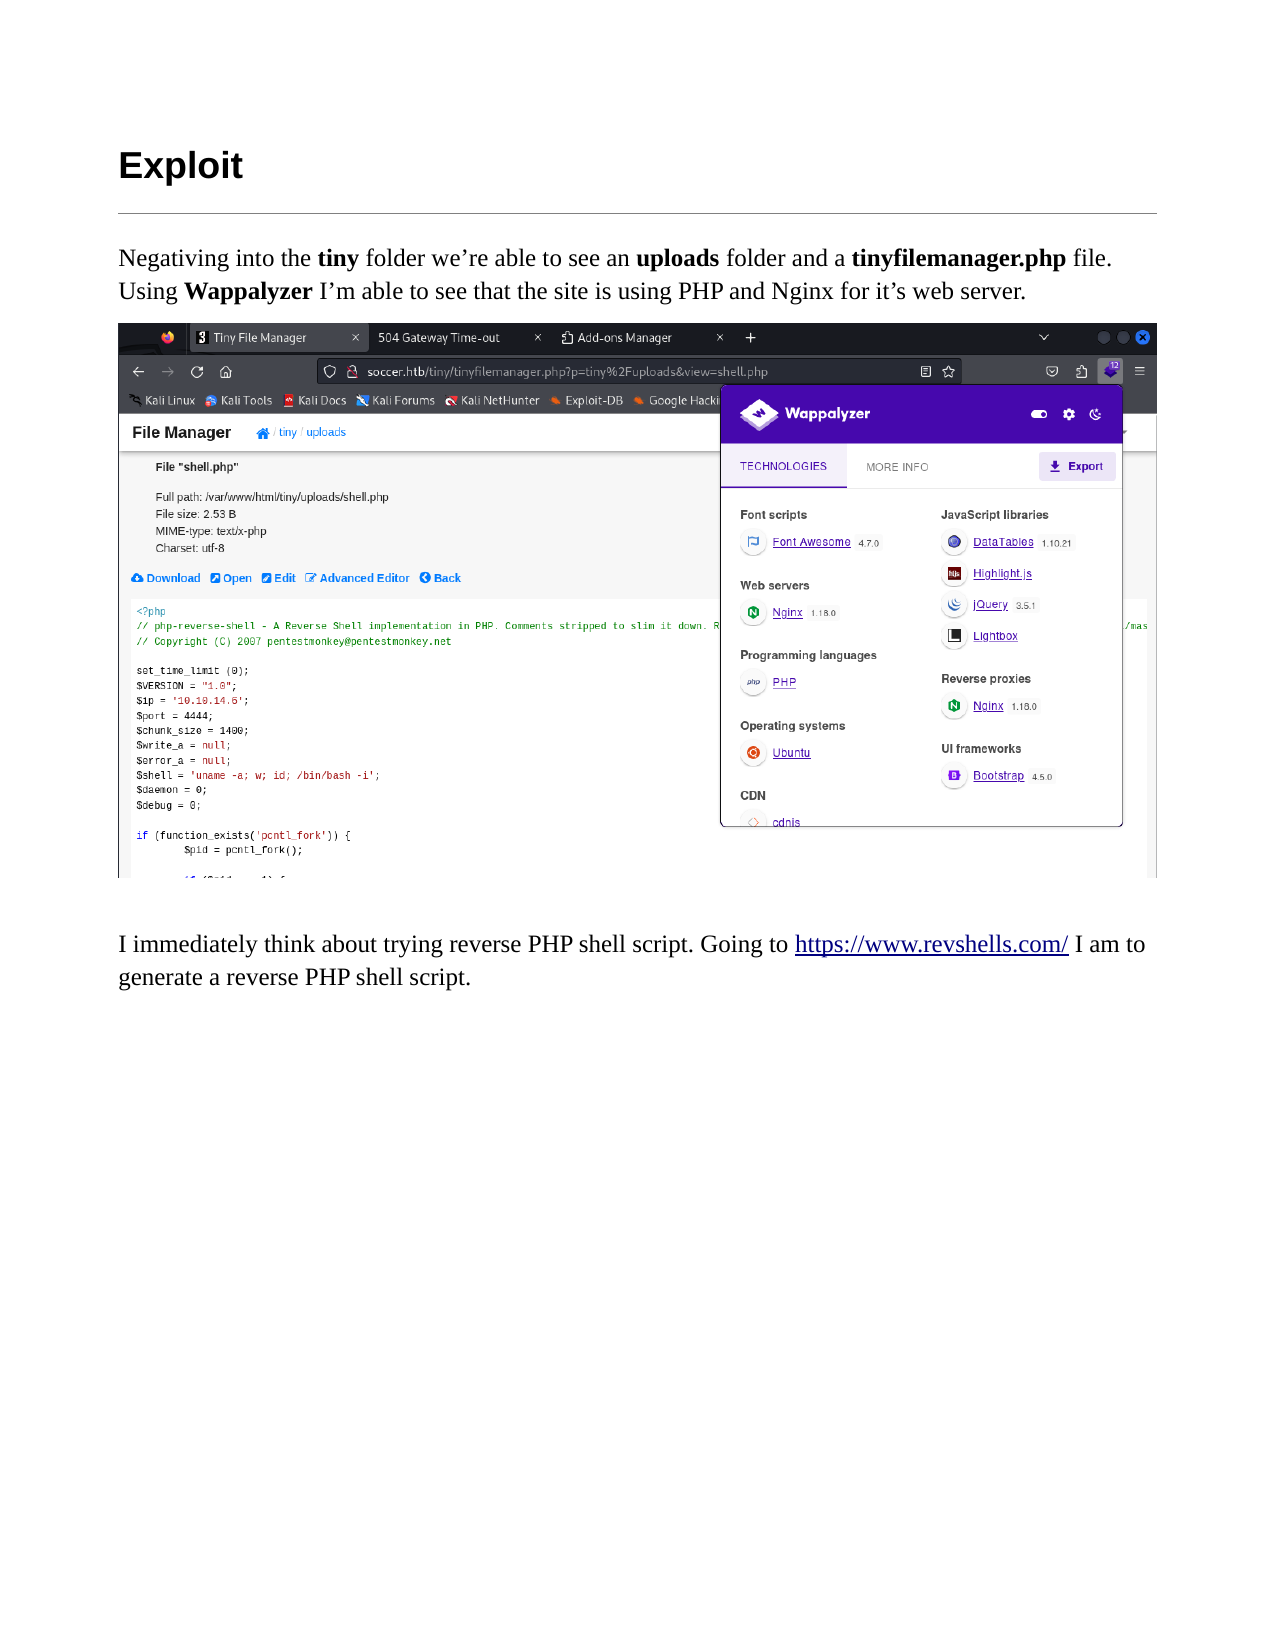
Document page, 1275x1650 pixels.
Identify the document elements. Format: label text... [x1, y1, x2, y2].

text I immediately think about trying reverse PHP shell script. Going to https://www.revshells.com/ I am to generate a reverse PHP shell script. [118, 929, 1157, 991]
picture [118, 323, 1157, 878]
text Negativing into the tiny folder we’re able to see an uploads folder and a tinyfilemanager.php file. Using Wappalyzer I’m able to see that the site is using PHP and Nginx for it’s web server. [118, 243, 1157, 305]
subtitle Exploit [118, 143, 1157, 186]
